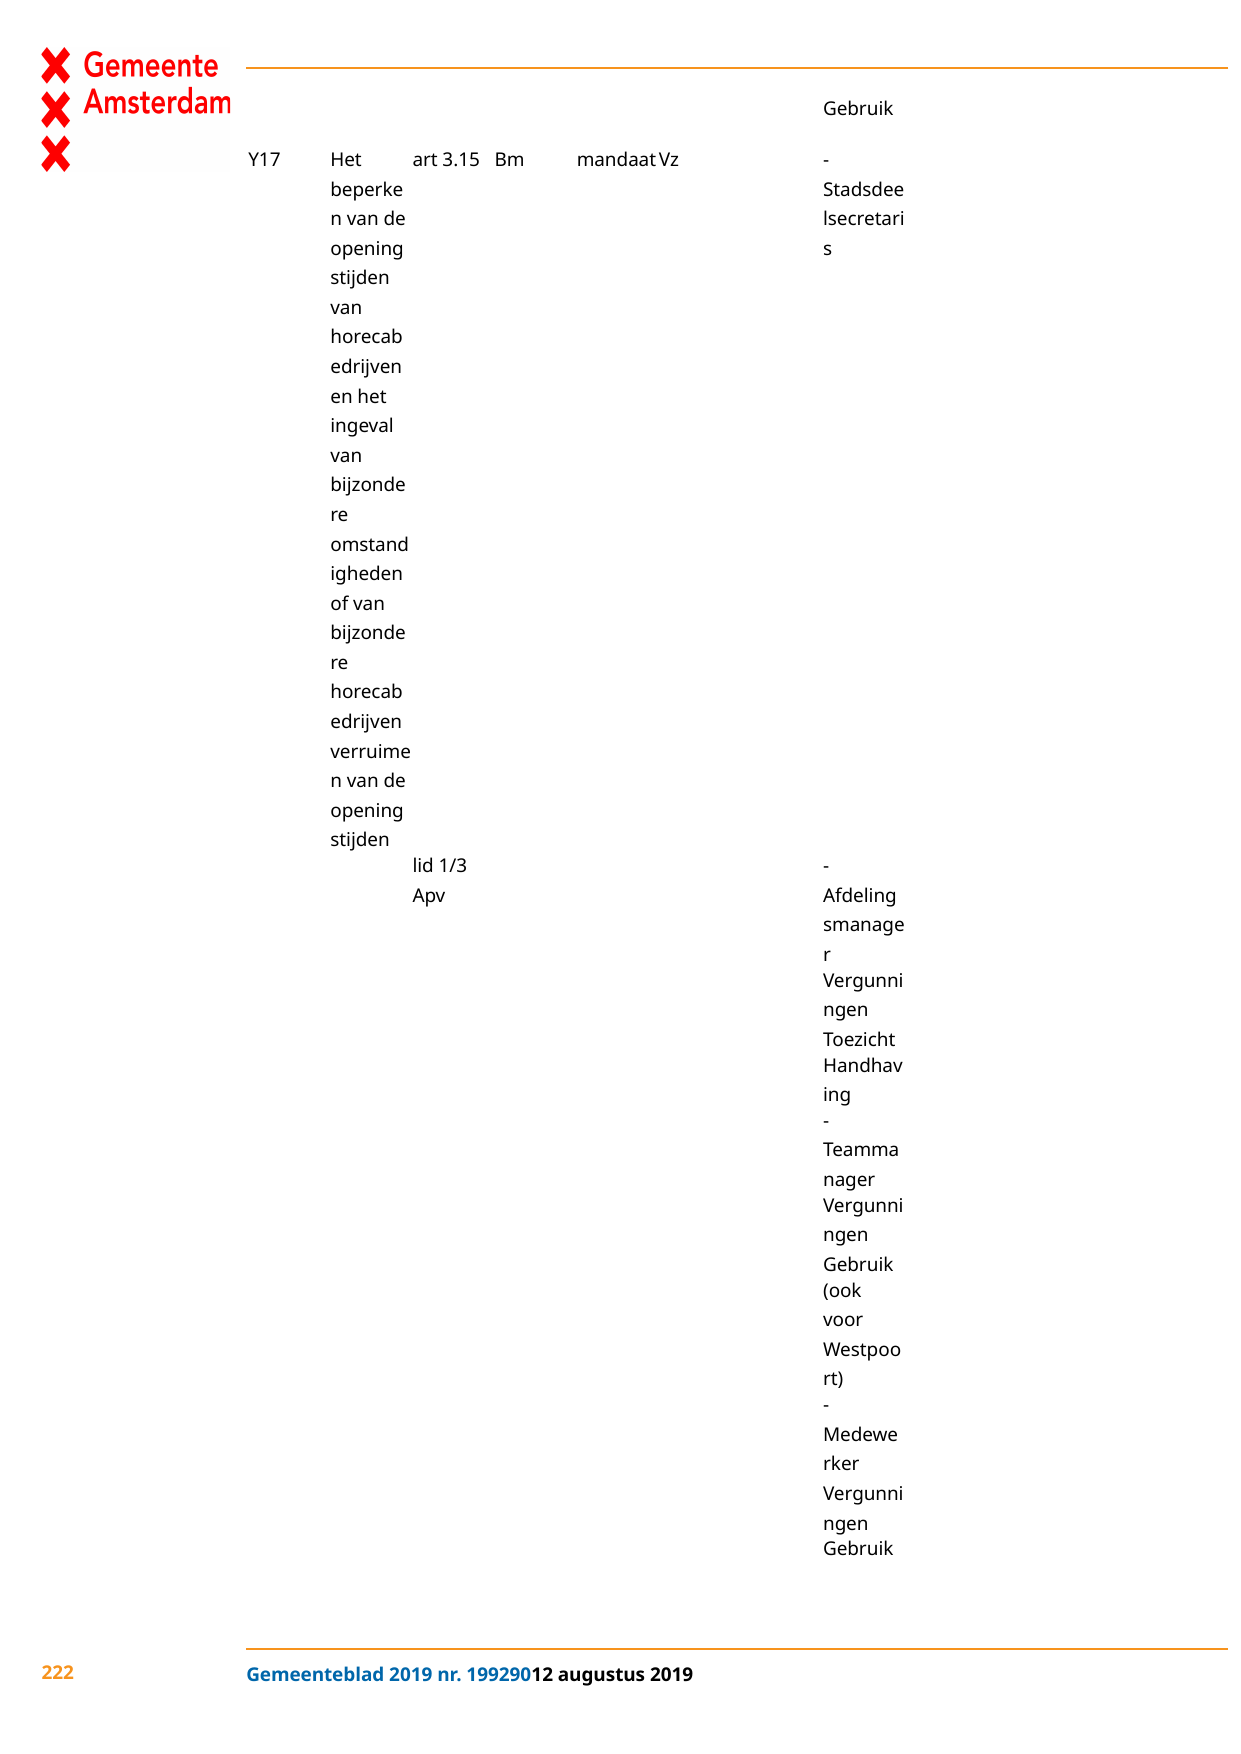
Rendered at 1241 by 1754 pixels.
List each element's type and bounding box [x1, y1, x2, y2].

picture [41, 47, 231, 172]
